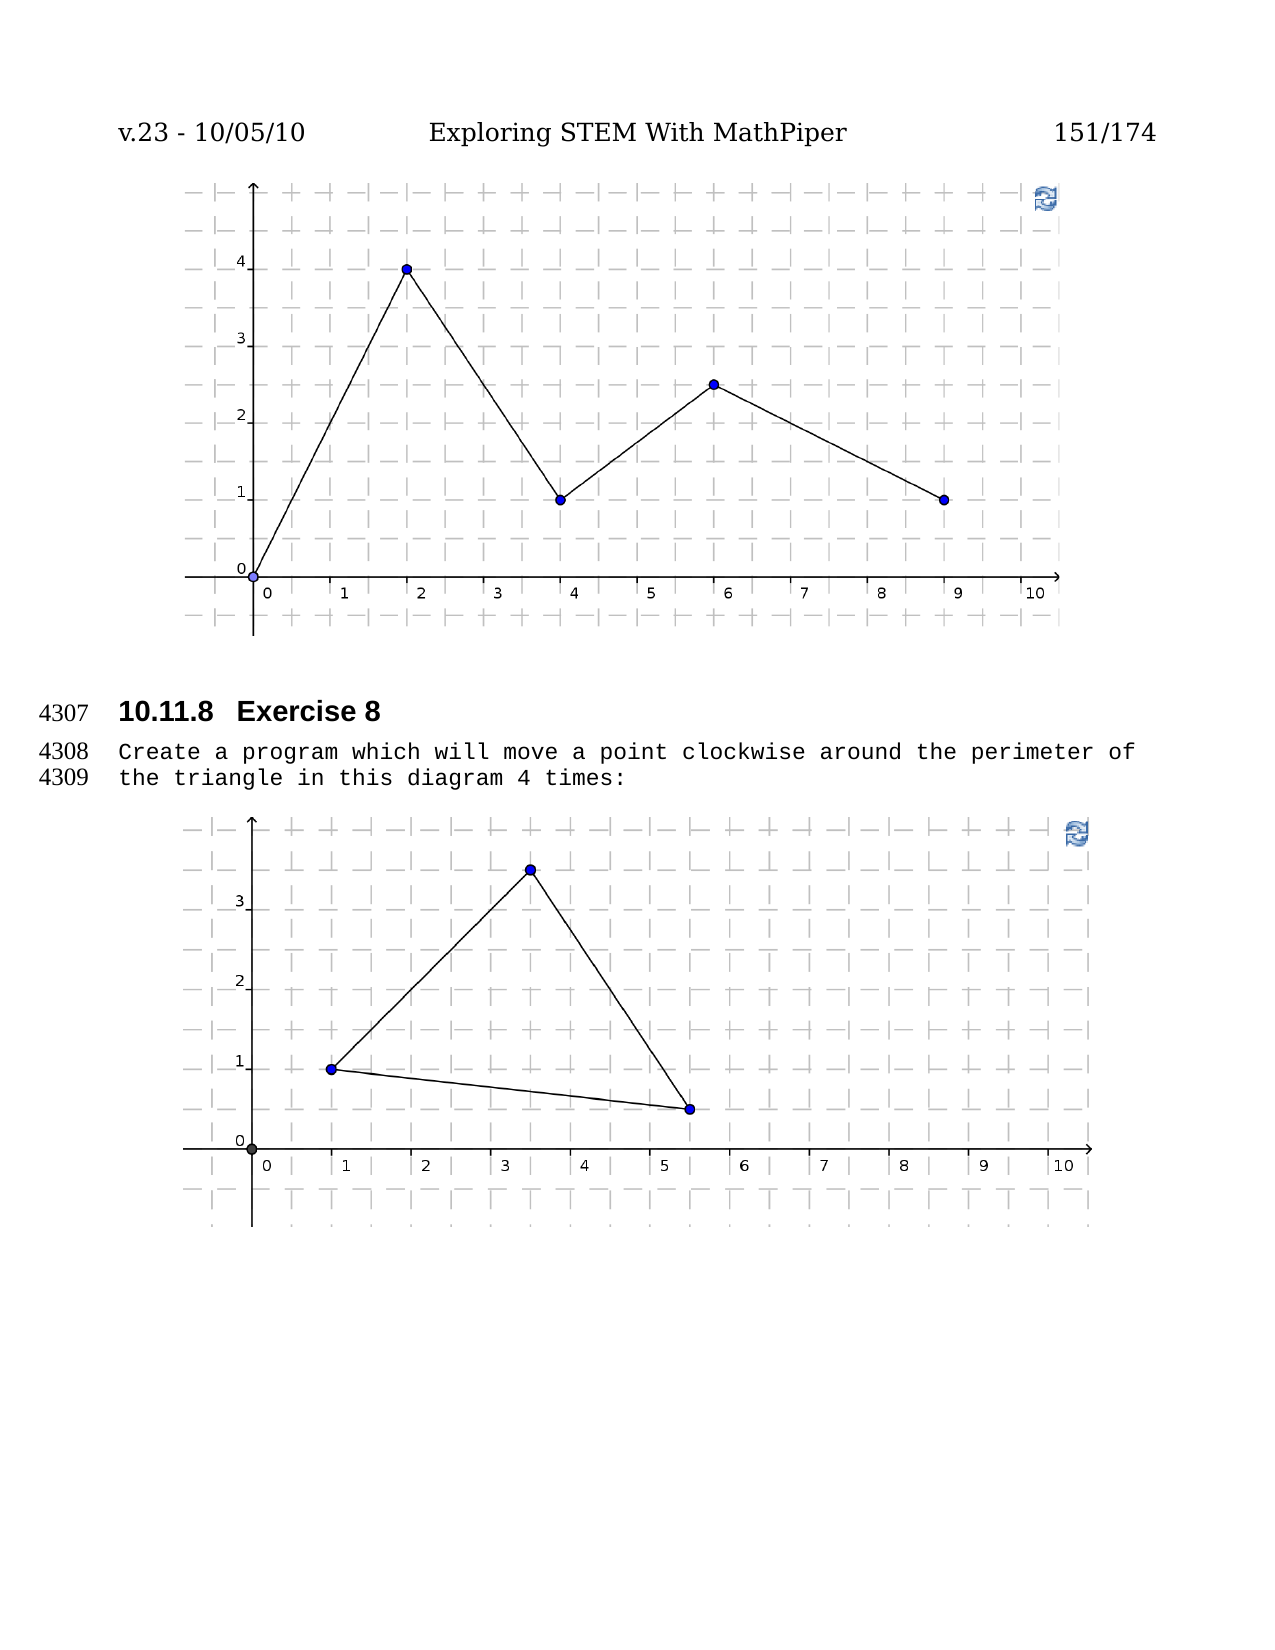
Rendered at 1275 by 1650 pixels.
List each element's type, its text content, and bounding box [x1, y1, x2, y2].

picture [184, 183, 1060, 636]
text Create a program which will move a point clockwise around the perimeter of the triangle in this diagram 4 times: [118, 740, 1157, 792]
subtitle Exercise 8 [118, 694, 1157, 728]
picture [183, 817, 1092, 1227]
